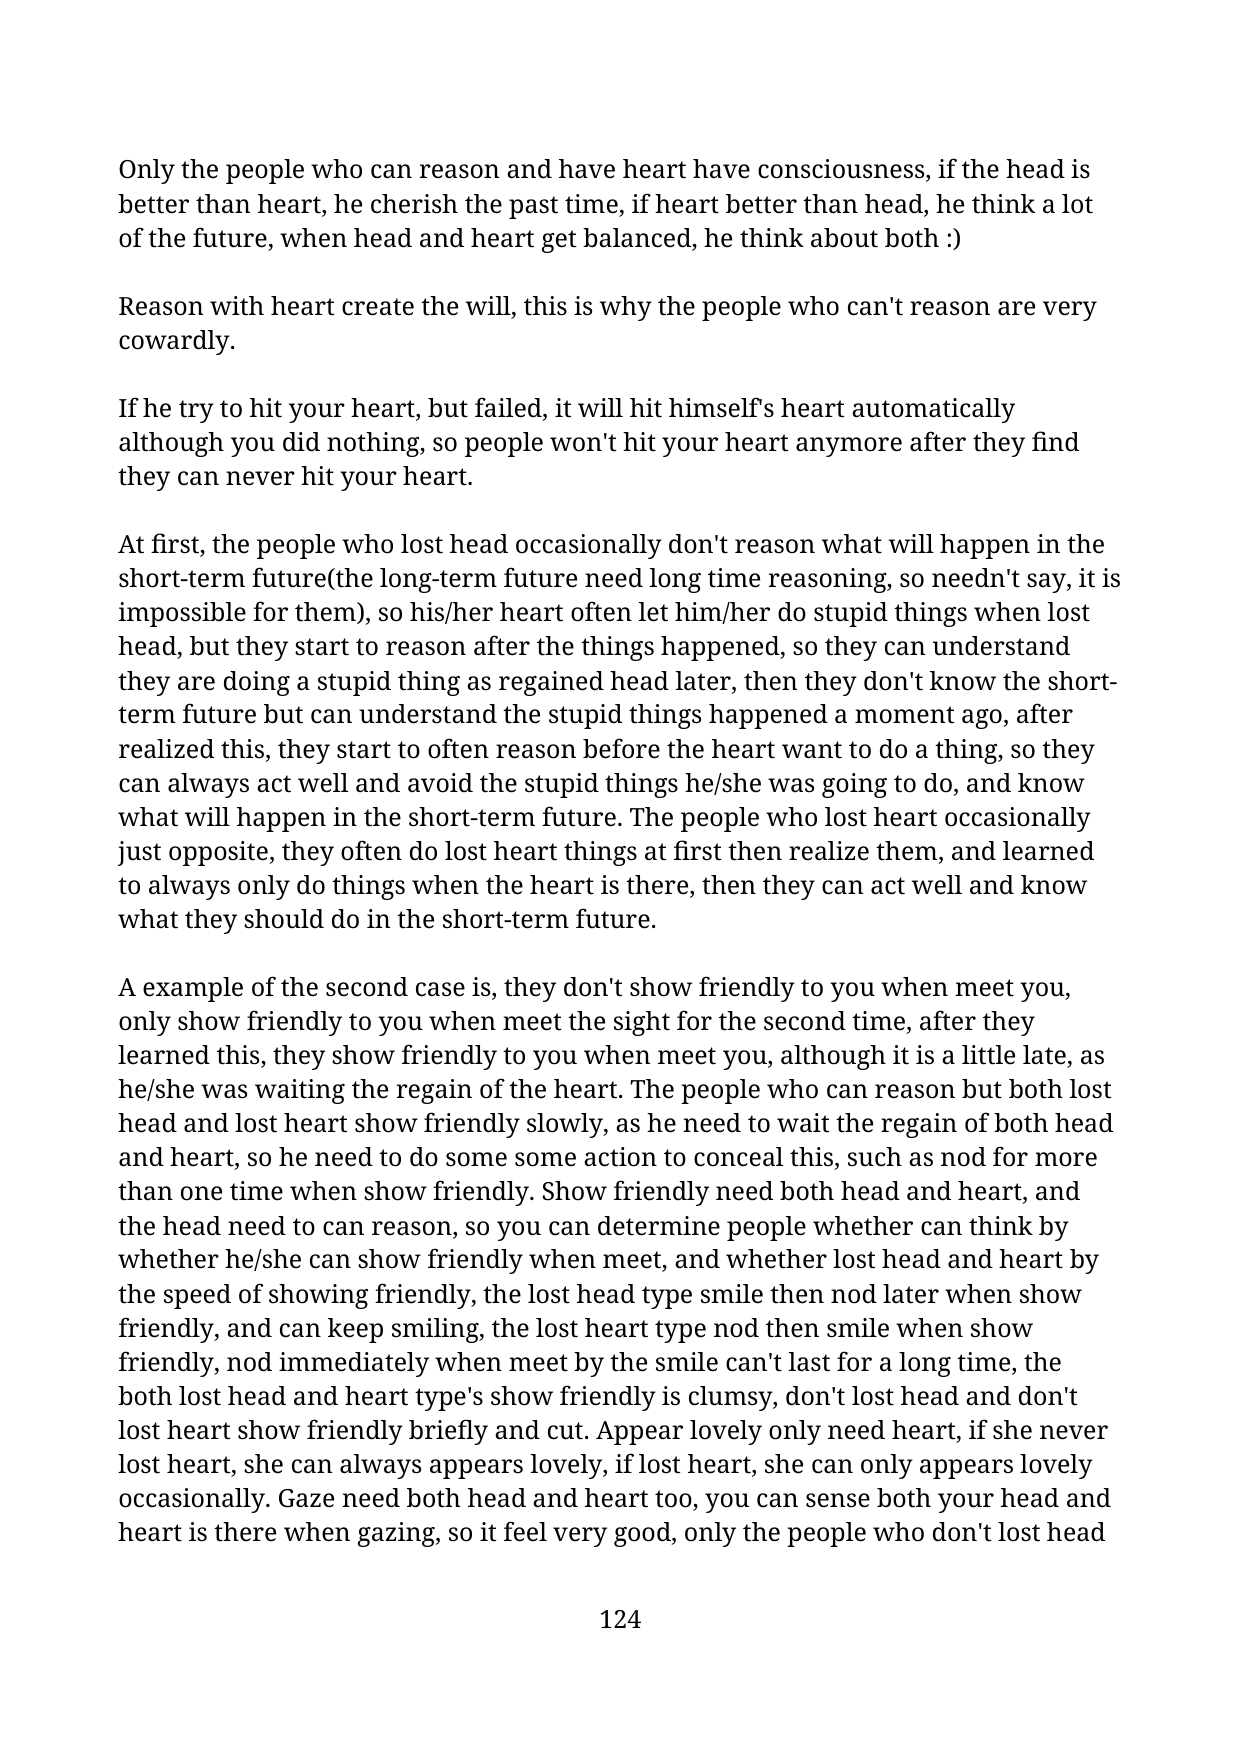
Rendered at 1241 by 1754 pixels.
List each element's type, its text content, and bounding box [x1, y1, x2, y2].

text Only the people who can reason and have heart have consciousness, if the head is better than heart, he cherish the past time, if heart better than head, he think a lot of the future, when head and heart get balanced, he think about both :) [118, 152, 1122, 254]
text At first, the people who lost head occasionally don't reason what will happen in the short-term future(the long-term future need long time reasoning, so needn't say, it is impossible for them), so his/her heart often let him/her do stupid things when lost head, but they start to reason after the things happened, so they can understand they are doing a stupid thing as regained head later, then they don't know the short-term future but can understand the stupid things happened a moment ago, after realized this, they start to often reason before the heart want to do a thing, so they can always act well and avoid the stupid things he/she was going to do, and know what will happen in the short-term future. The people who lost heart occasionally just opposite, they often do lost heart things at first then realize them, and learned to always only do things when the heart is there, then they can act well and know what they should do in the short-term future. [118, 527, 1122, 936]
text A example of the second case is, they don't show friendly to you when meet you, only show friendly to you when meet the sight for the second time, after they learned this, they show friendly to you when meet you, although it is a little late, as he/she was waiting the regain of the heart. The people who can reason but both lost head and lost heart show friendly slowly, as he need to wait the regain of both head and heart, so he need to do some some action to conceal this, such as nod for more than one time when show friendly. Show friendly need both head and heart, and the head need to can reason, so you can determine people whether can think by whether he/she can show friendly when meet, and whether lost head and heart by the speed of showing friendly, the lost head type smile then nod later when show friendly, and can keep smiling, the lost heart type nod then smile when show friendly, nod immediately when meet by the smile can't last for a long time, the both lost head and heart type's show friendly is clumsy, don't lost head and don't lost heart show friendly briefly and cut. Appear lovely only need heart, if she never lost heart, she can always appears lovely, if lost heart, she can only appears lovely occasionally. Gaze need both head and heart too, you can sense both your head and heart is there when gazing, so it feel very good, only the people who don't lost head [118, 970, 1122, 1549]
text Reason with heart create the will, this is why the people who can't reason are very cowardly. [118, 288, 1122, 357]
text If he try to hit your heart, but failed, it will hit himself's heart automatically although you did nothing, so people won't hit your heart anymore after they find they can never hit your heart. [118, 391, 1122, 493]
